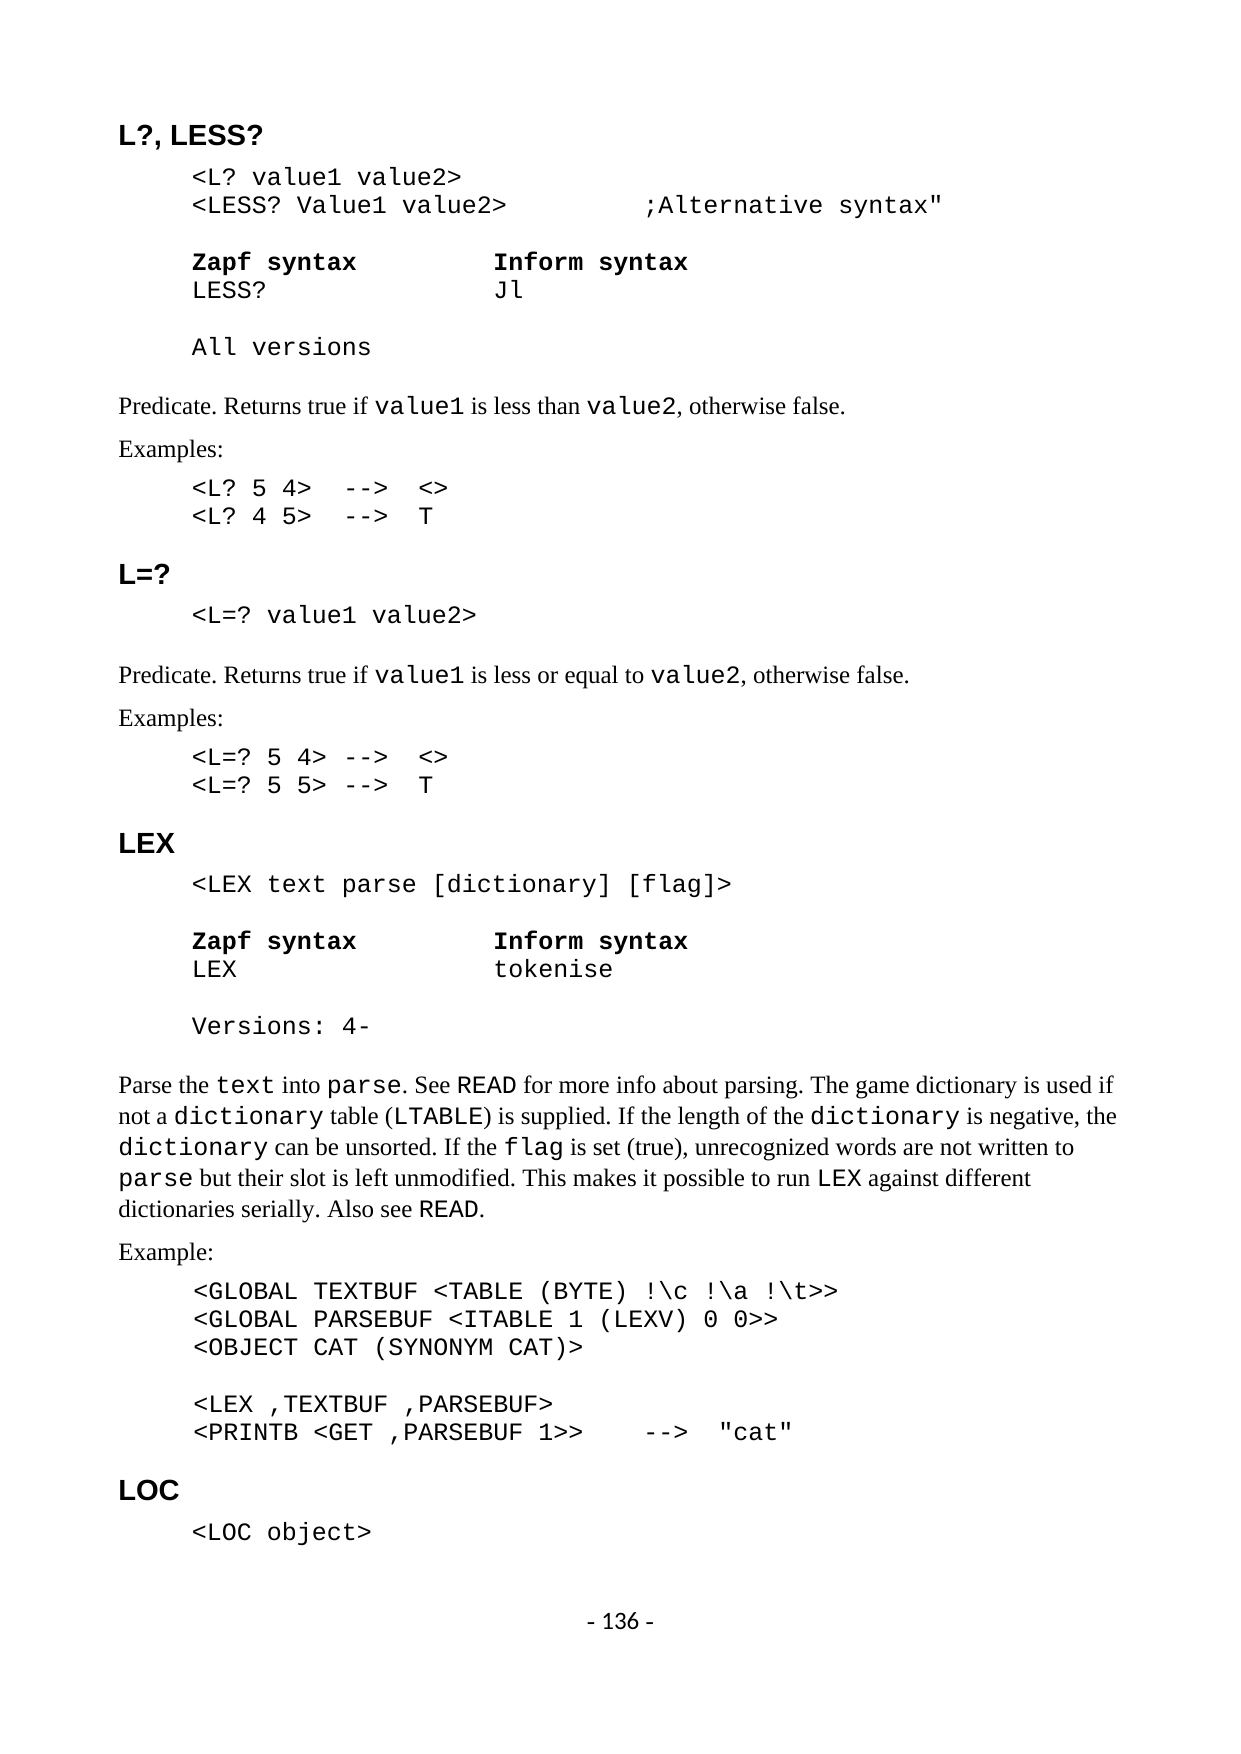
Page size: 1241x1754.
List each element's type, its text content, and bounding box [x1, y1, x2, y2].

subtitle LOC [43, 1473, 1122, 1507]
text <L? 5 4> --> <> <L? 4 5> --> T [192, 475, 1122, 532]
text Parse the text into parse. See READ for more info about parsing. The game dictionary is used if not a dictionary table (LTABLE) is supplied. If the length of the dictionary is negative, the dictionary can be unsorted. If the flag is set (true), unrecognized words are not written to parse but their slot is left unmodified. This makes it possible to run LEX against different dictionaries serially. Also see READ. [118, 1070, 1122, 1224]
subtitle LEX [43, 826, 1122, 859]
text <L=? value1 value2> [192, 603, 1122, 631]
text <L=? 5 4> --> <> <L=? 5 5> --> T [192, 744, 1122, 801]
text Predicate. Returns true if value1 is less than value2, otherwise false. [118, 391, 1122, 422]
text LEX tokenise [192, 957, 1122, 985]
text <LOC object> [192, 1519, 1122, 1548]
text Predicate. Returns true if value1 is less or equal to value2, otherwise false. [118, 660, 1122, 691]
text <GLOBAL TEXTBUF <TABLE (BYTE) !\c !\a !\t>> <GLOBAL PARSEBUF <ITABLE 1 (LEXV) 0 0>> <OBJECT CAT (SYNONYM CAT)> <LEX ,TEXTBUF ,PARSEBUF> <PRINTB <GET ,PARSEBUF 1>> --> "cat" [118, 1278, 1122, 1448]
text Zapf syntax Inform syntax [192, 929, 1122, 957]
subtitle L?, LESS? [43, 118, 1122, 152]
text Example: [118, 1237, 1122, 1266]
text Examples: [118, 703, 1122, 732]
text <L? value1 value2> <LESS? Value1 value2> ;Alternative syntax" [192, 164, 1122, 221]
text <LEX text parse [dictionary] [flag]> [192, 872, 1122, 900]
subtitle L=? [43, 557, 1122, 591]
text LESS? Jl [192, 277, 1122, 306]
text Zapf syntax Inform syntax [192, 249, 1122, 277]
text All versions [192, 334, 1122, 362]
text Versions: 4- [192, 1014, 1122, 1042]
text Examples: [118, 434, 1122, 463]
